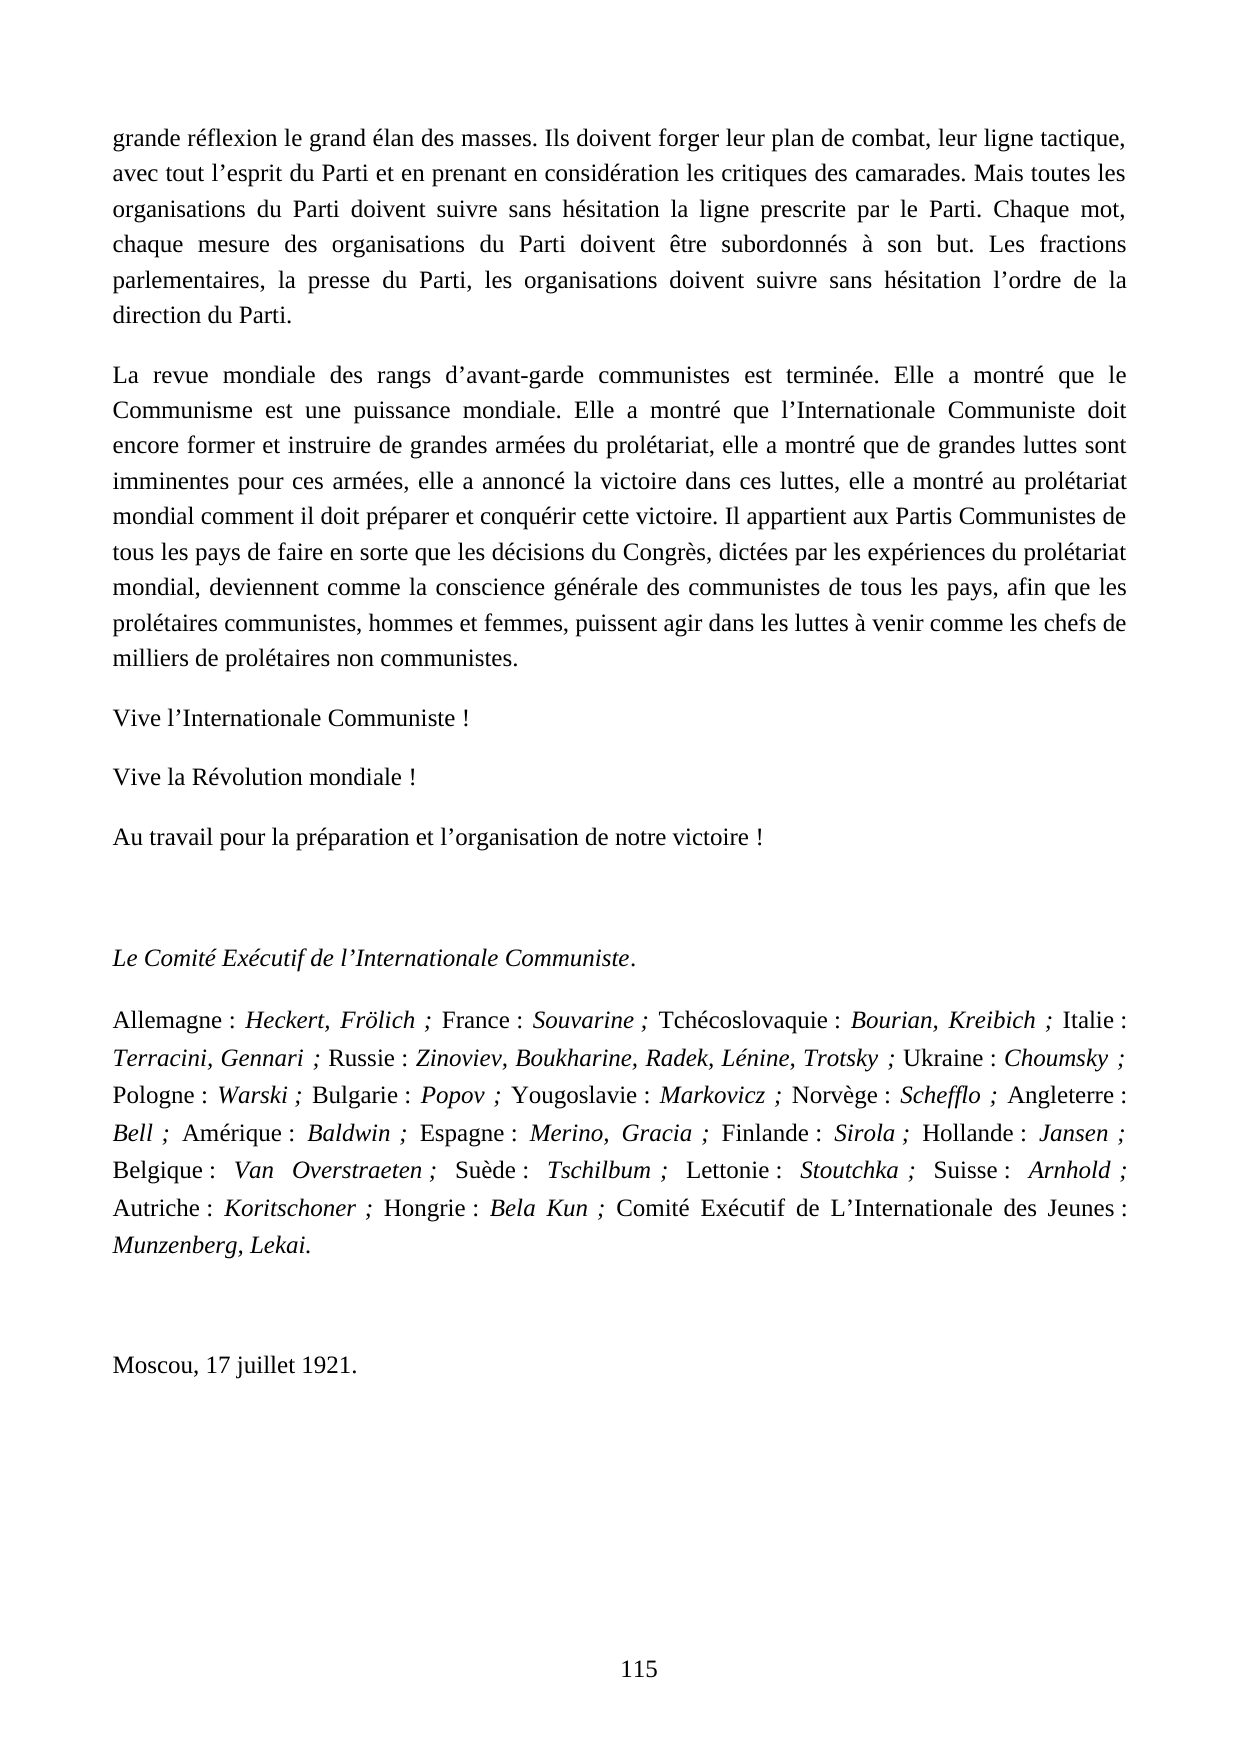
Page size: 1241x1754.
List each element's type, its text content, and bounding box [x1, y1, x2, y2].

text Vive la Révolution mondiale ! [112, 757, 1128, 793]
text grande réflexion le grand élan des masses. Ils doivent forger leur plan de combat, leur ligne tactique, avec tout l’esprit du Parti et en prenant en considération les critiques des camarades. Mais toutes les organisations du Parti doivent suivre sans hésitation la ligne prescrite par le Parti. Chaque mot, chaque mesure des organisations du Parti doivent être subordonnés à son but. Les fractions parlementaires, la presse du Parti, les organisations doivent suivre sans hésitation l’ordre de la direction du Parti. [112, 118, 1128, 331]
text Vive l’Internationale Communiste ! [112, 698, 1128, 733]
text Au travail pour la préparation et l’organisation de notre victoire ! [112, 817, 1128, 852]
text Allemagne : Heckert, Frölich ; France : Souvarine ; Tchécoslovaquie : Bourian, Kreibich ; Italie : Terracini, Gennari ; Russie : Zinoviev, Boukharine, Radek, Lénine, Trotsky ; Ukraine : Choumsky ; Pologne : Warski ; Bulgarie : Popov ; Yougoslavie : Markovicz ; Norvège : Schefflo ; Angleterre : Bell ; Amérique : Baldwin ; Espagne : Merino, Gracia ; Finlande : Sirola ; Hollande : Jansen ; Belgique : Van Overstraeten ; Suède : Tschilbum ; Lettonie : Stoutchka ; Suisse : Arnhold ; Autriche : Koritschoner ; Hongrie : Bela Kun ; Comité Exécutif de L’Internationale des Jeunes : Munzenberg, Lekai. [112, 999, 1128, 1261]
text La revue mondiale des rangs d’avant-garde communistes est terminée. Elle a montré que le Communisme est une puissance mondiale. Elle a montré que l’Internationale Communiste doit encore former et instruire de grandes armées du prolétariat, elle a montré que de grandes luttes sont imminentes pour ces armées, elle a annoncé la victoire dans ces luttes, elle a montré au prolétariat mondial comment il doit préparer et conquérir cette victoire. Il appartient aux Partis Communistes de tous les pays de faire en sorte que les décisions du Congrès, dictées par les expériences du prolétariat mondial, deviennent comme la conscience générale des communistes de tous les pays, afin que les prolétaires communistes, hommes et femmes, puissent agir dans les luttes à venir comme les chefs de milliers de prolétaires non communistes. [112, 355, 1128, 673]
text Moscou, 17 juillet 1921. [112, 1346, 1128, 1381]
text Le Comité Exécutif de l’Internationale Communiste. [112, 936, 1128, 974]
